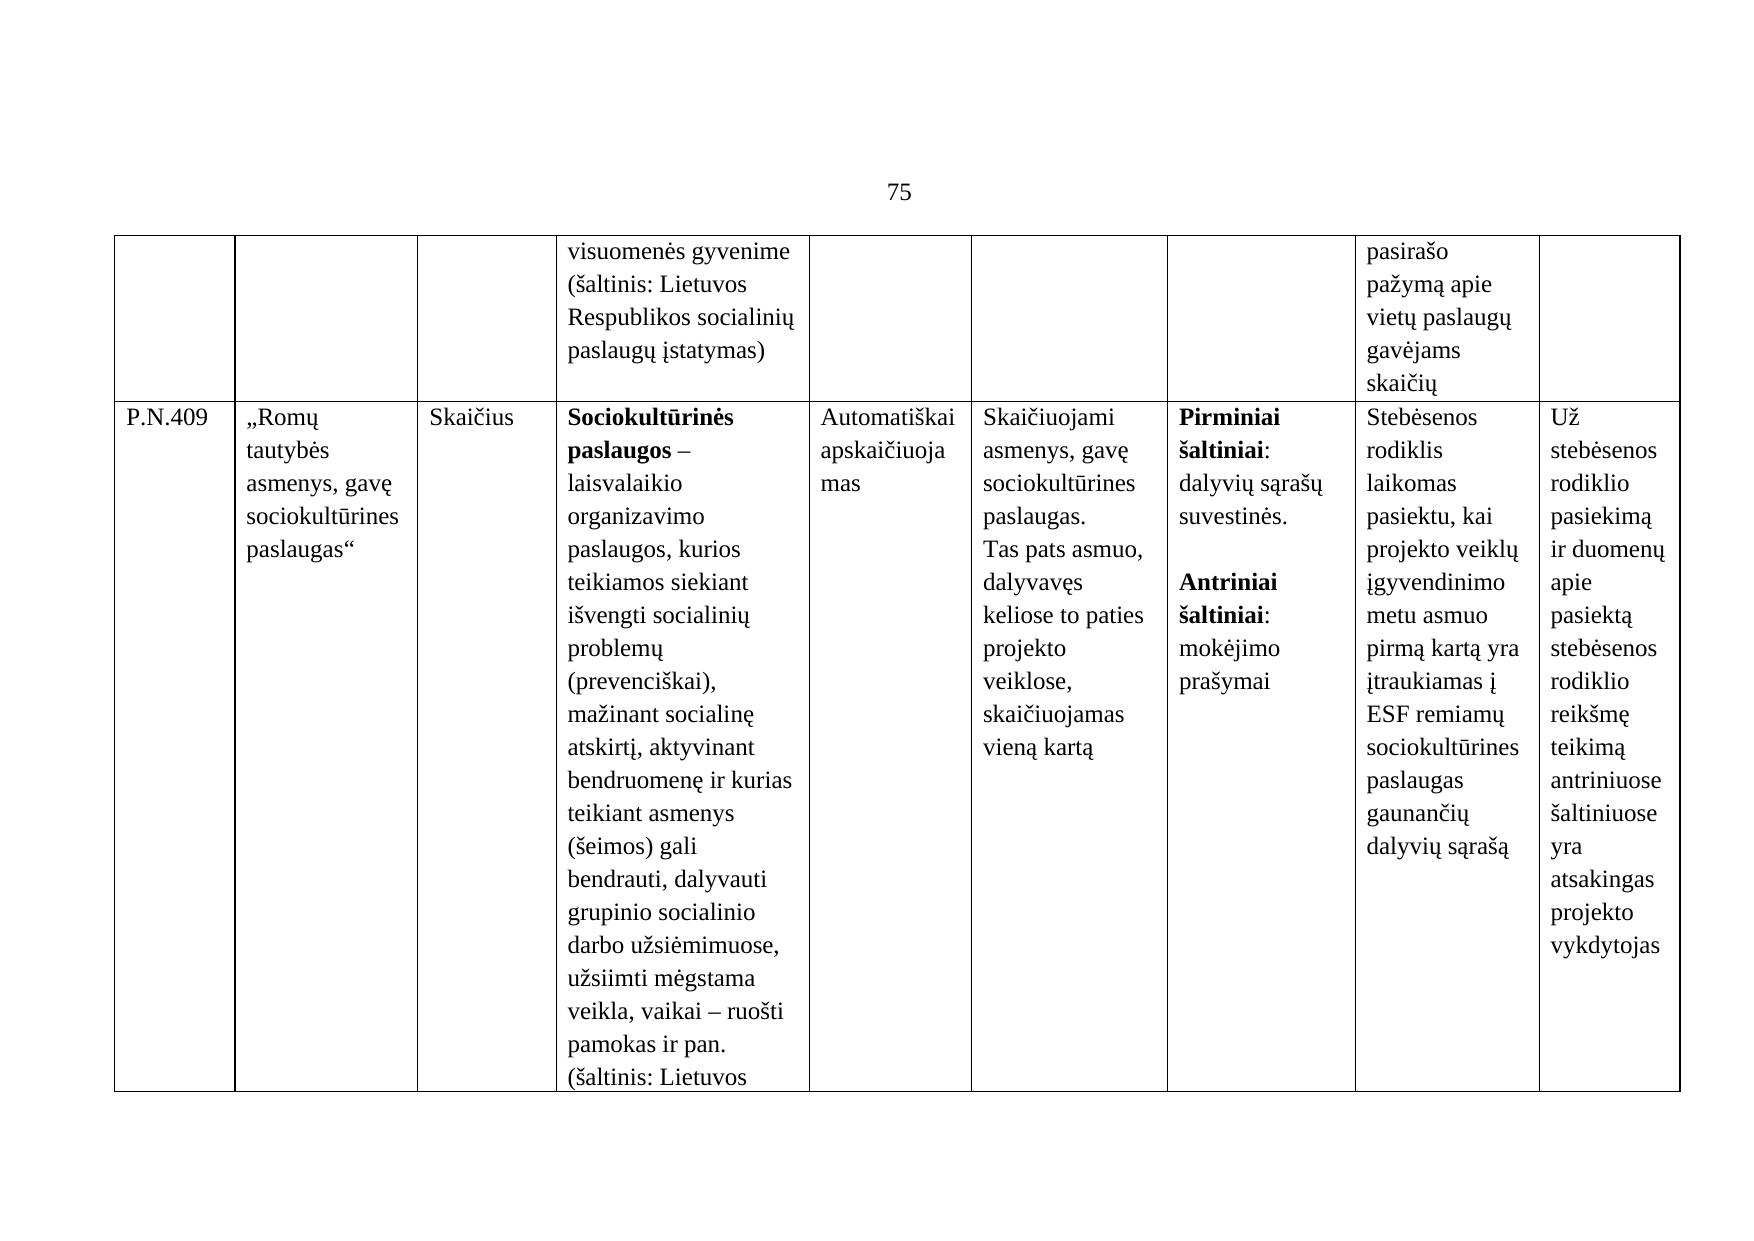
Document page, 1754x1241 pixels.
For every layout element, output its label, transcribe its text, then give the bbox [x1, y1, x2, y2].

table_cell Skaičius [418, 402, 556, 1091]
table_cell pasirašo pažymą apie vietų paslaugų gavėjams skaičių [1356, 236, 1539, 401]
table_cell [418, 236, 556, 401]
table_cell „Romų tautybės asmenys, gavę sociokultūrines paslaugas“ [236, 402, 417, 1091]
table_cell [810, 236, 971, 401]
table_cell Automatiškai apskaičiuojamas [810, 402, 971, 1091]
table_cell Sociokultūrinės paslaugos – laisvalaikio organizavimo paslaugos, kurios teikiamos siekiant išvengti socialinių problemų (prevenciškai), mažinant socialinę atskirtį, aktyvinant bendruomenę ir kurias teikiant asmenys (šeimos) gali bendrauti, dalyvauti grupinio socialinio darbo užsiėmimuose, užsiimti mėgstama veikla, vaikai – ruošti pamokas ir pan. (šaltinis: Lietuvos [557, 402, 809, 1091]
table_cell [972, 236, 1167, 401]
table_cell Skaičiuojami asmenys, gavę sociokultūrines paslaugas. Tas pats asmuo, dalyvavęs keliose to paties projekto veiklose, skaičiuojamas vieną kartą [972, 402, 1167, 1091]
table_cell Pirminiai šaltiniai: dalyvių sąrašų suvestinės. Antriniai šaltiniai: mokėjimo prašymai [1168, 402, 1355, 1091]
table_cell Už stebėsenos rodiklio pasiekimą ir duomenų apie pasiektą stebėsenos rodiklio reikšmę teikimą antriniuose šaltiniuose yra atsakingas projekto vykdytojas [1540, 402, 1679, 1091]
table_cell [1540, 236, 1679, 401]
table_cell visuomenės gyvenime (šaltinis: Lietuvos Respublikos socialinių paslaugų įstatymas) [557, 236, 809, 401]
table_cell [1168, 236, 1355, 401]
table_cell P.N.409 [115, 402, 234, 1091]
table_cell [236, 236, 417, 401]
table_cell [115, 236, 234, 401]
table_cell Stebėsenos rodiklis laikomas pasiektu, kai projekto veiklų įgyvendinimo metu asmuo pirmą kartą yra įtraukiamas į ESF remiamų sociokultūrines paslaugas gaunančių dalyvių sąrašą [1356, 402, 1539, 1091]
